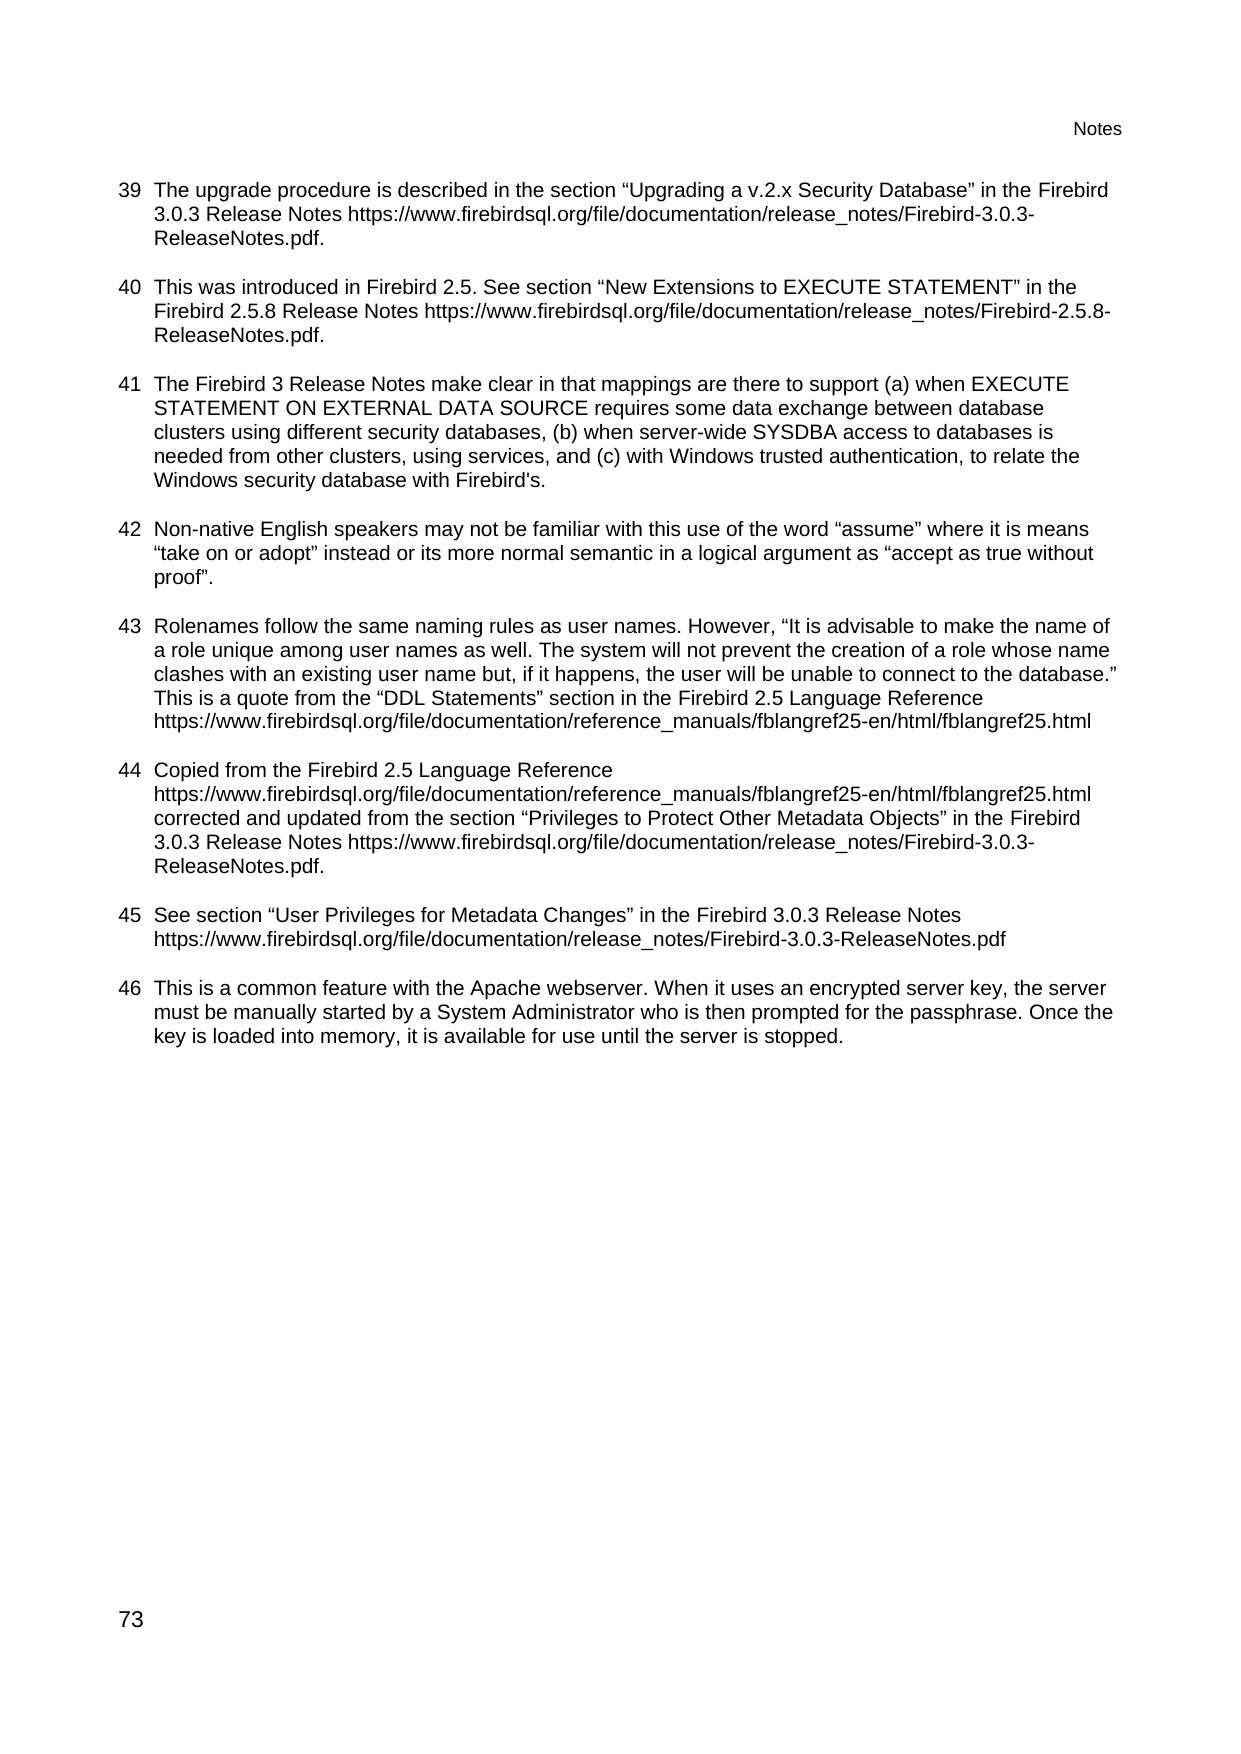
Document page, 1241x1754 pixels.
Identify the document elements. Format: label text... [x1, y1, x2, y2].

text See section “User Privileges for Metadata Changes” in the Firebird 3.0.3 Release Notes https://www.firebirdsql.org/file/documentation/release_notes/Firebird-3.0.3-ReleaseNotes.pdf [118, 903, 1122, 951]
list This was introduced in Firebird 2.5. See section “New Extensions to EXECUTE STATEMENT” in the Firebird 2.5.8 Release Notes https://www.firebirdsql.org/file/documentation/release_notes/Firebird-2.5.8-ReleaseNotes.pdf. [118, 275, 1122, 347]
text Rolenames follow the same naming rules as user names. However, “It is advisable to make the name of a role unique among user names as well. The system will not prevent the creation of a role whose name clashes with an existing user name but, if it happens, the user will be unable to connect to the database.” This is a quote from the “DDL Statements” section in the Firebird 2.5 Language Reference https://www.firebirdsql.org/file/documentation/reference_manuals/fblangref25-en/html/fblangref25.html [118, 613, 1122, 733]
text Copied from the Firebird 2.5 Language Reference https://www.firebirdsql.org/file/documentation/reference_manuals/fblangref25-en/html/fblangref25.html corrected and updated from the section “Privileges to Protect Other Metadata Objects” in the Firebird 3.0.3 Release Notes https://www.firebirdsql.org/file/documentation/release_notes/Firebird-3.0.3-ReleaseNotes.pdf. [118, 758, 1122, 878]
text This is a common feature with the Apache webserver. When it uses an encrypted server key, the server must be manually started by a System Administrator who is then prompted for the passphrase. Once the key is loaded into memory, it is available for use until the server is stopped. [118, 976, 1122, 1048]
list The Firebird 3 Release Notes make clear in that mappings are there to support (a) when EXECUTE STATEMENT ON EXTERNAL DATA SOURCE requires some data exchange between database clusters using different security databases, (b) when server-wide SYSDBA access to databases is needed from other clusters, using services, and (c) with Windows trusted authentication, to relate the Windows security database with Firebird's. [118, 372, 1122, 492]
text The upgrade procedure is described in the section “Upgrading a v.2.x Security Database” in the Firebird 3.0.3 Release Notes https://www.firebirdsql.org/file/documentation/release_notes/Firebird-3.0.3-ReleaseNotes.pdf. [118, 178, 1122, 250]
text Non-native English speakers may not be familiar with this use of the word “assume” where it is means “take on or adopt” instead or its more normal semantic in a logical argument as “accept as true without proof”. [118, 517, 1122, 588]
